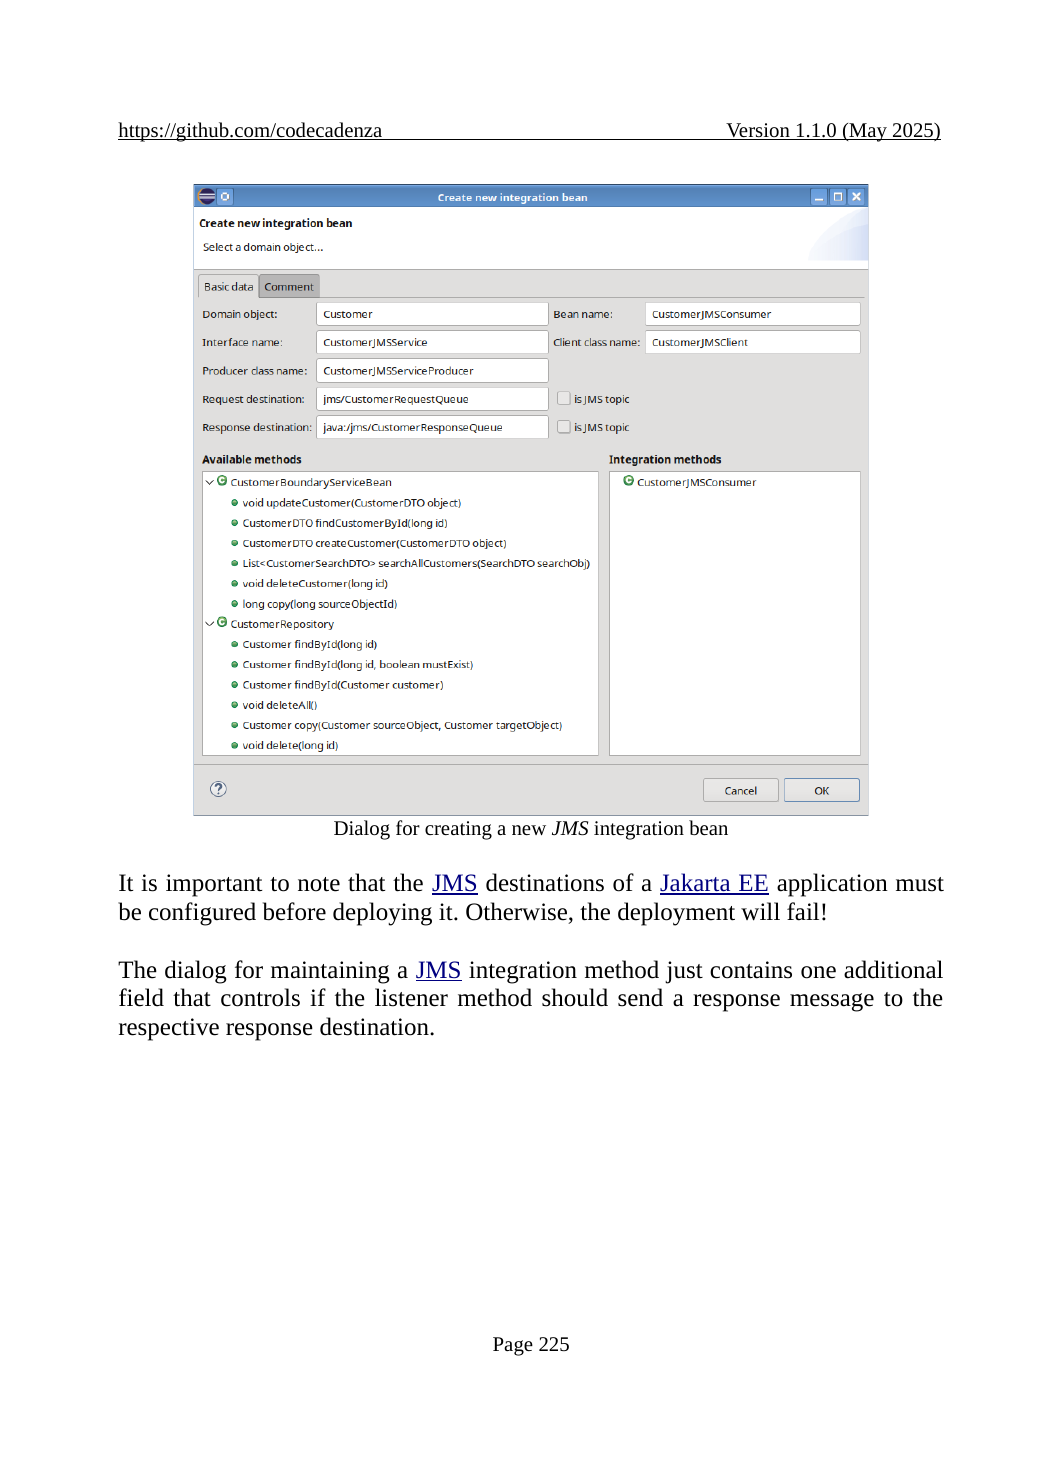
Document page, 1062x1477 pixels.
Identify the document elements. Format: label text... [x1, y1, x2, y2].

text The dialog for maintaining a JMS integration method just contains one additional field that controls if the listener method should send a response message to the respective response destination. [118, 955, 944, 1041]
picture [193, 184, 869, 816]
text It is important to note that the JMS destinations of a Jakarta EE application must be configured before deploying it. Otherwise, the deployment will fail! [118, 868, 944, 926]
text Dialog for creating a new JMS integration bean [193, 816, 868, 840]
